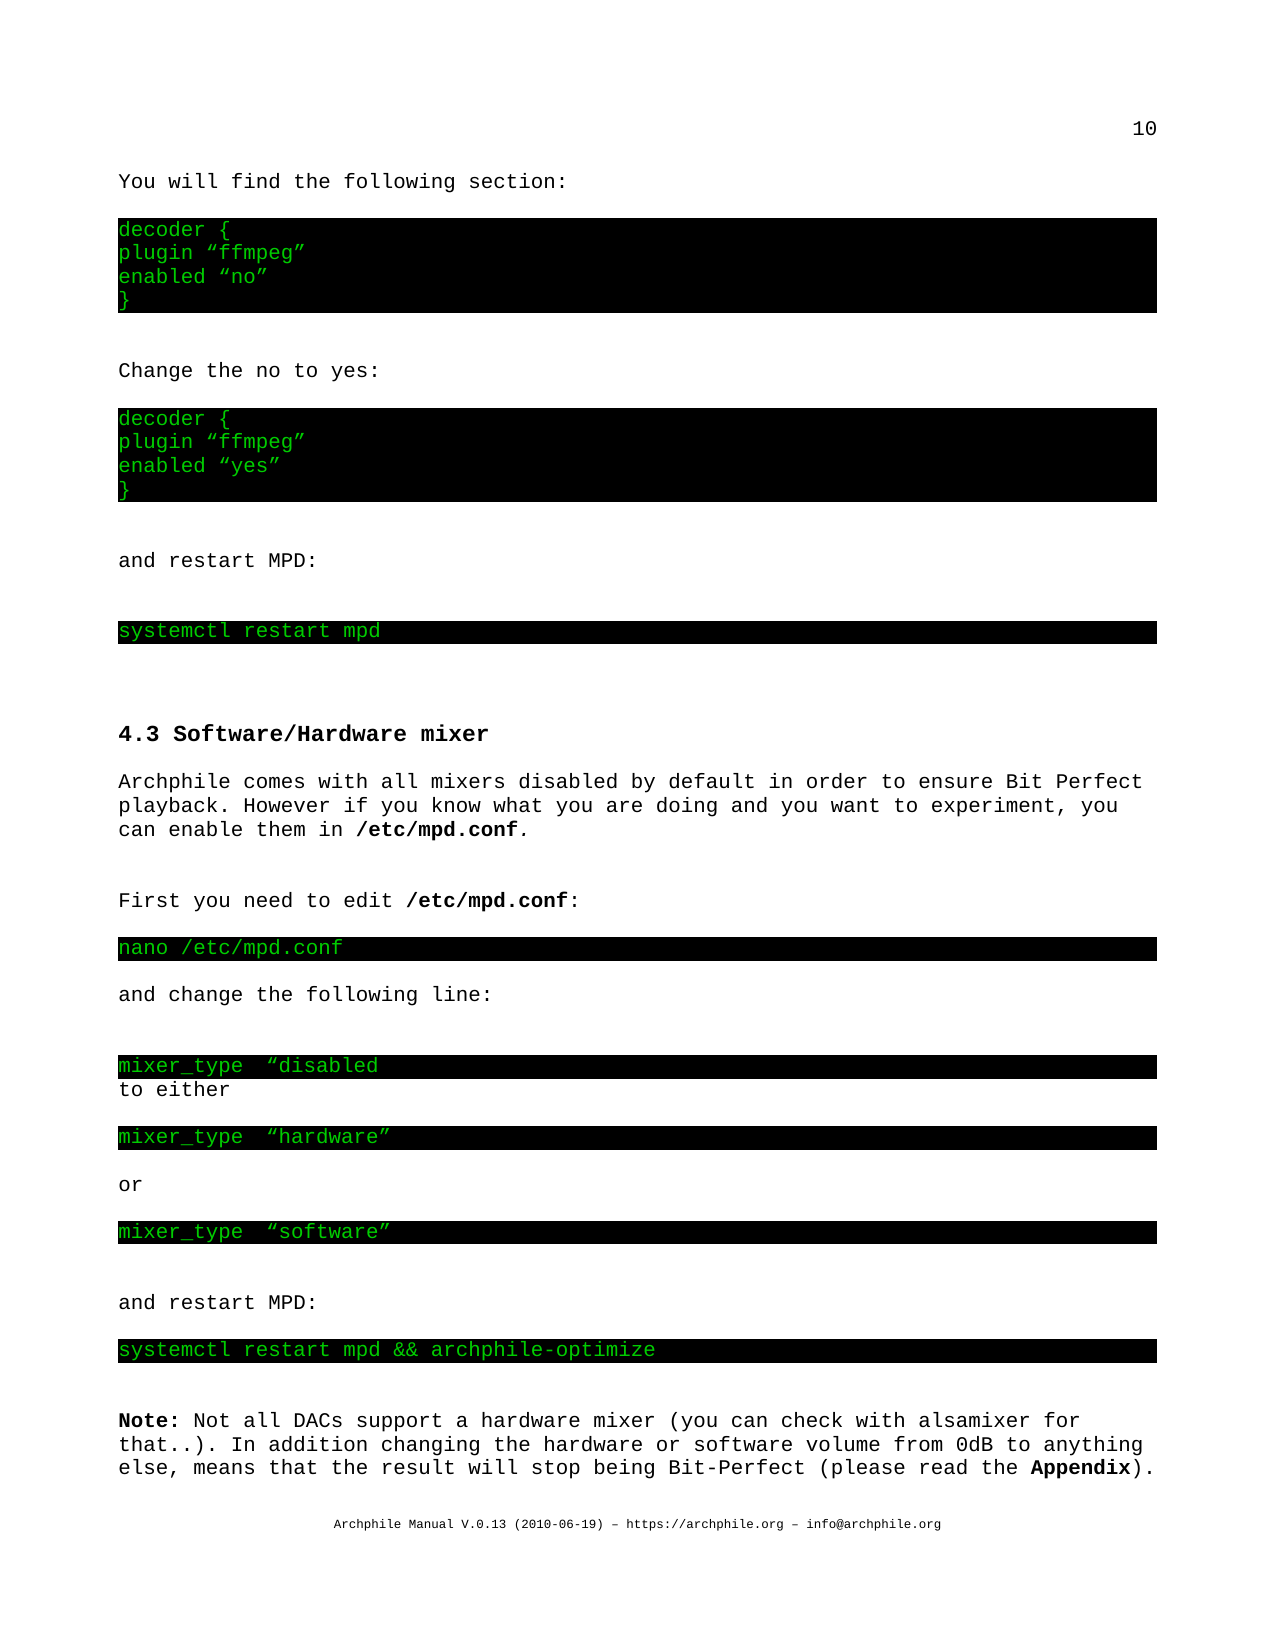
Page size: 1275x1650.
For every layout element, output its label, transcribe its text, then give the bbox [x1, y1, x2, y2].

text mixer_type “hardware” [118, 1126, 1157, 1150]
text Archphile comes with all mixers disabled by default in order to ensure Bit Perfect playback. However if you know what you are doing and you want to experiment, you can enable them in /etc/mpd.conf. [118, 772, 1157, 842]
text systemctl restart mpd && archphile-optimize [118, 1339, 1157, 1363]
text mixer_type “software” [118, 1221, 1157, 1244]
text Note: Not all DACs support a hardware mixer (you can check with alsamixer for that..). In addition changing the hardware or software volume from 0dB to anything else, means that the result will stop being Bit-Perfect (please read the Appendix). [118, 1410, 1157, 1481]
text You will find the following section: [118, 171, 1157, 195]
text and change the following line: [118, 984, 1157, 1008]
text First you need to edit /etc/mpd.conf: [118, 890, 1157, 913]
text decoder { plugin “ffmpeg” enabled “yes” } [118, 408, 1157, 502]
text Change the no to yes: [118, 360, 1157, 384]
text mixer_type “disabled [118, 1055, 1157, 1079]
text 4.3 Software/Hardware mixer [118, 722, 1157, 748]
text decoder { plugin “ffmpeg” enabled “no” } [118, 218, 1157, 313]
text and restart MPD: [118, 549, 1157, 573]
text nano /etc/mpd.conf [118, 937, 1157, 961]
text and restart MPD: [118, 1292, 1157, 1315]
text systemctl restart mpd [118, 621, 1157, 644]
text or [118, 1173, 1157, 1197]
text to either [118, 1079, 1157, 1103]
